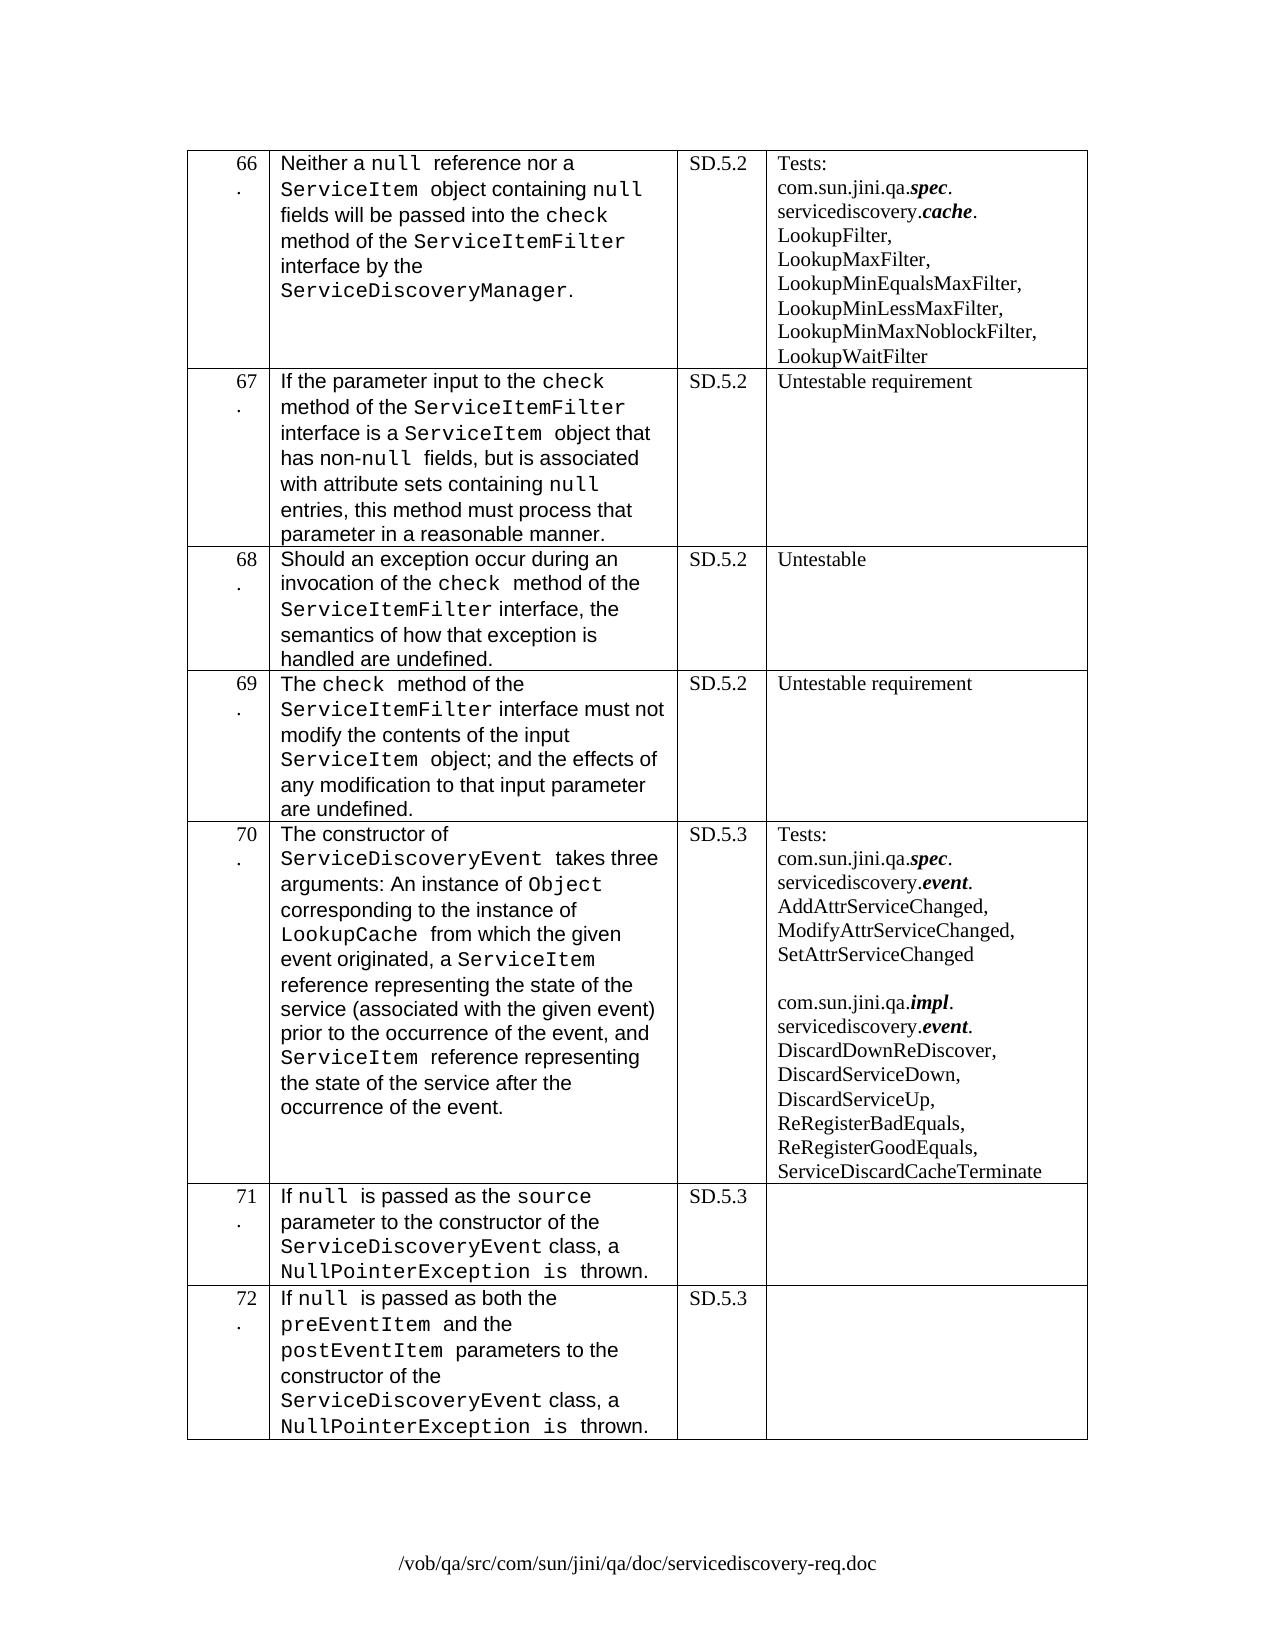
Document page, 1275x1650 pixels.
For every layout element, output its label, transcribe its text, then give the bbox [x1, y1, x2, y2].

table_cell SD.5.3 [678, 1286, 766, 1439]
table_cell Neither a null reference nor a ServiceItem object containing null fields will be passed into the check method of the ServiceItemFilter interface by the ServiceDiscoveryManager. [270, 151, 677, 368]
table_cell Untestable [767, 547, 1087, 670]
table_cell If the parameter input to the check method of the ServiceItemFilter interface is a ServiceItem object that has non-null fields, but is associated with attribute sets containing null entries, this method must process that parameter in a reasonable manner. [270, 369, 677, 546]
table_cell SD.5.3 [678, 1184, 766, 1285]
table_cell [188, 671, 269, 821]
table_cell [188, 369, 269, 546]
table_cell The check method of the ServiceItemFilter interface must not modify the contents of the input ServiceItem object; and the effects of any modification to that input parameter are undefined. [270, 671, 677, 821]
table_cell If null is passed as the source parameter to the constructor of the ServiceDiscoveryEvent class, a NullPointerException is thrown. [270, 1184, 677, 1285]
table_cell Untestable requirement [767, 671, 1087, 821]
table_cell [188, 1286, 269, 1439]
table_cell Untestable requirement [767, 369, 1087, 546]
table_cell [767, 1184, 1087, 1285]
table_cell SD.5.2 [678, 151, 766, 368]
table_cell Tests: com.sun.jini.qa.spec. servicediscovery.cache. LookupFilter, LookupMaxFilter, LookupMinEqualsMaxFilter, LookupMinLessMaxFilter, LookupMinMaxNoblockFilter, LookupWaitFilter [767, 151, 1087, 368]
table_cell Should an exception occur during an invocation of the check method of the ServiceItemFilter interface, the semantics of how that exception is handled are undefined. [270, 547, 677, 670]
table_cell SD.5.2 [678, 369, 766, 546]
table_cell [188, 822, 269, 1183]
table_cell [767, 1286, 1087, 1439]
table_cell SD.5.2 [678, 547, 766, 670]
table_cell [188, 547, 269, 670]
table_cell The constructor of ServiceDiscoveryEvent takes three arguments: An instance of Object corresponding to the instance of LookupCache from which the given event originated, a ServiceItem reference representing the state of the service (associated with the given event) prior to the occurrence of the event, and ServiceItem reference representing the state of the service after the occurrence of the event. [270, 822, 677, 1183]
table_cell [188, 1184, 269, 1285]
table_cell SD.5.3 [678, 822, 766, 1183]
table_cell SD.5.2 [678, 671, 766, 821]
table_cell [188, 151, 269, 368]
table_cell Tests: com.sun.jini.qa.spec. servicediscovery.event. AddAttrServiceChanged, ModifyAttrServiceChanged, SetAttrServiceChanged com.sun.jini.qa.impl. servicediscovery.event. DiscardDownReDiscover, DiscardServiceDown, DiscardServiceUp, ReRegisterBadEquals, ReRegisterGoodEquals, ServiceDiscardCacheTerminate [767, 822, 1087, 1183]
table_cell If null is passed as both the preEventItem and the postEventItem parameters to the constructor of the ServiceDiscoveryEvent class, a NullPointerException is thrown. [270, 1286, 677, 1439]
